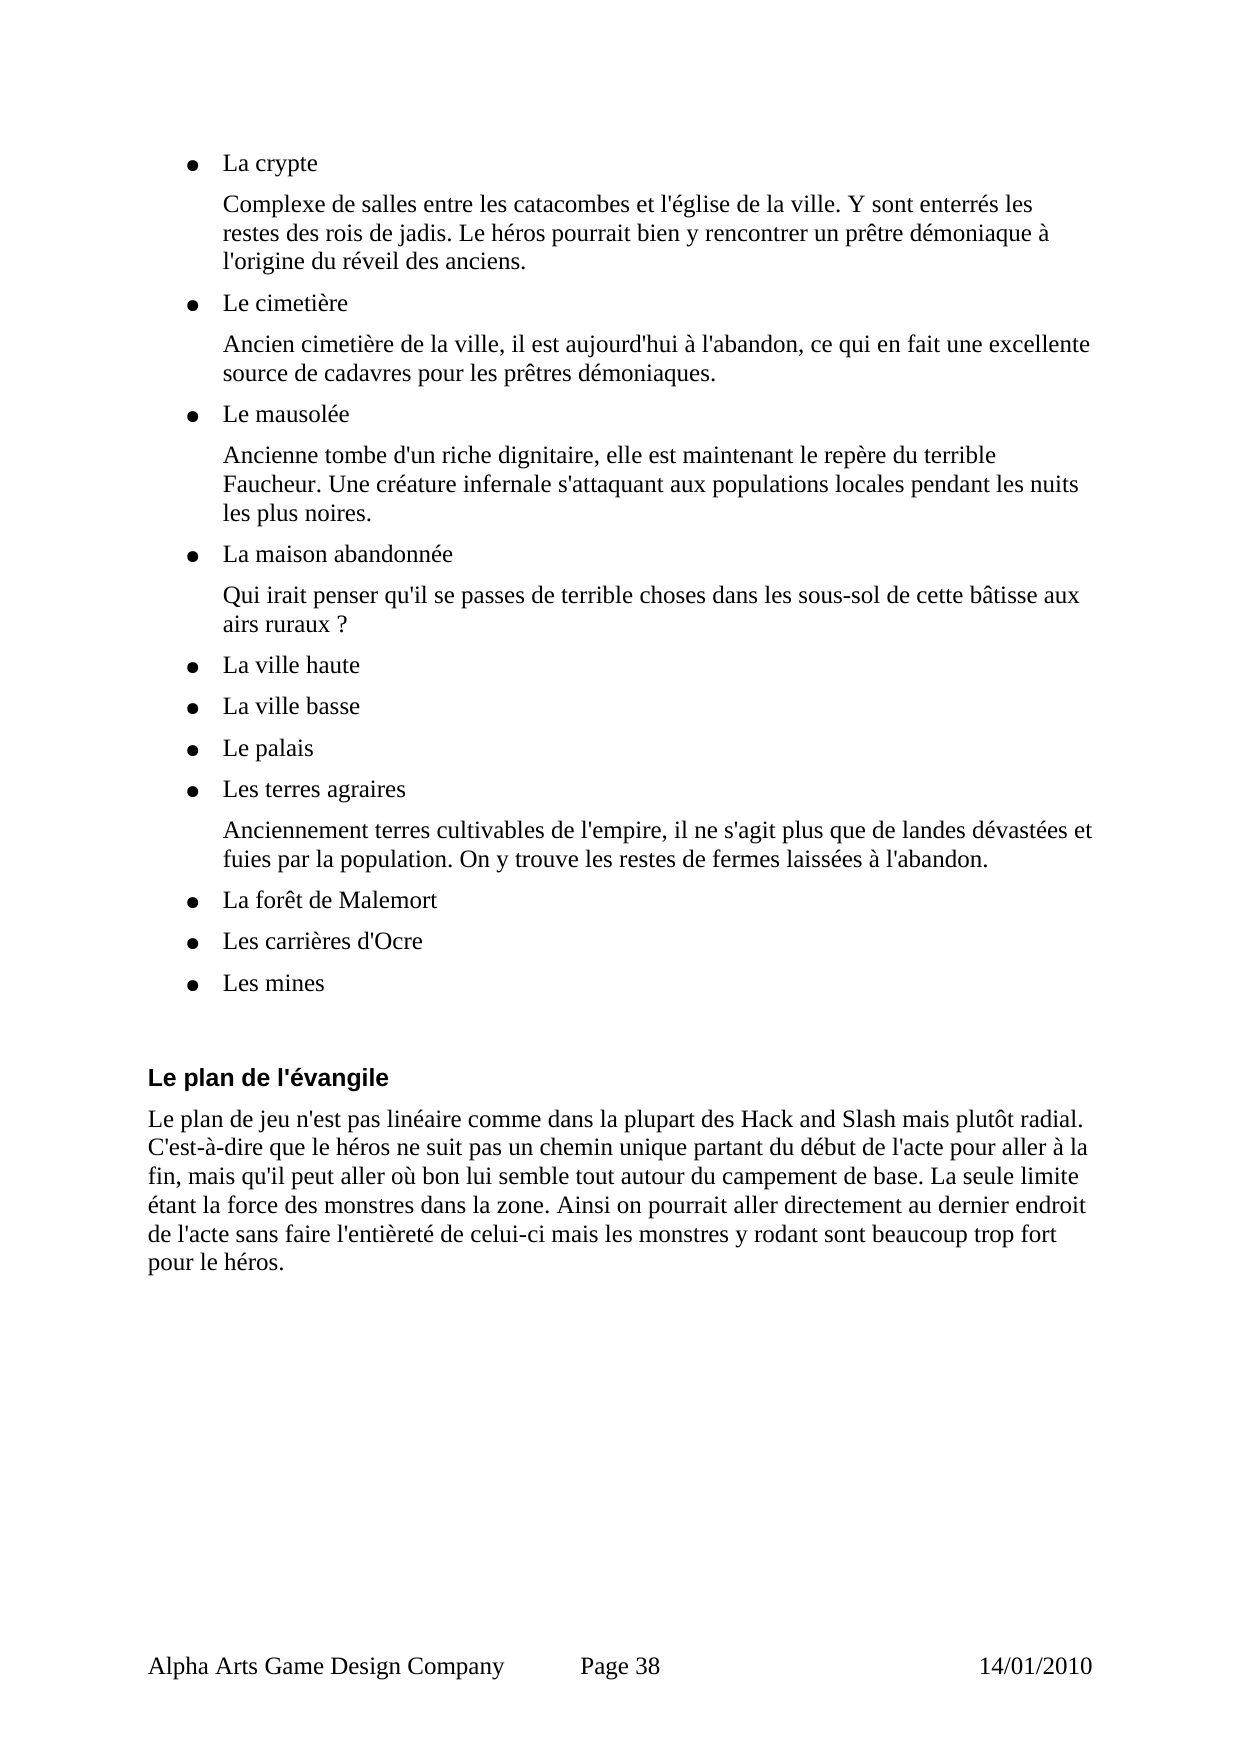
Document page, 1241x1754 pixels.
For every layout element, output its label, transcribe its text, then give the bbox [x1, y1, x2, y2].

list Le palais [185, 733, 1092, 761]
list La forêt de Malemort [185, 885, 1092, 914]
list Le mausolée [185, 399, 1092, 428]
list Qui irait penser qu'il se passes de terrible choses dans les sous-sol de cette bâtisse aux airs ruraux ? [185, 580, 1092, 638]
list La ville haute [185, 650, 1092, 679]
list Les carrières d'Ocre [185, 926, 1092, 955]
list Anciennement terres cultivables de l'empire, il ne s'agit plus que de landes dévastées et fuies par la population. On y trouve les restes de fermes laissées à l'abandon. [185, 815, 1092, 873]
list Les mines [185, 968, 1092, 996]
list La ville basse [185, 691, 1092, 720]
list Ancien cimetière de la ville, il est aujourd'hui à l'abandon, ce qui en fait une excellente source de cadavres pour les prêtres démoniaques. [185, 329, 1092, 386]
list La maison abandonnée [185, 539, 1092, 568]
list Le cimetière [185, 288, 1092, 316]
list Les terres agraires [185, 774, 1092, 803]
subtitle Le plan de l'évangile [148, 1063, 1092, 1091]
text Le plan de jeu n'est pas linéaire comme dans la plupart des Hack and Slash mais plutôt radial. C'est-à-dire que le héros ne suit pas un chemin unique partant du début de l'acte pour aller à la fin, mais qu'il peut aller où bon lui semble tout autour du campement de base. La seule limite étant la force des monstres dans la zone. Ainsi on pourrait aller directement au dernier endroit de l'acte sans faire l'entièreté de celui-ci mais les monstres y rodant sont beaucoup trop fort pour le héros. [148, 1104, 1092, 1276]
list Complexe de salles entre les catacombes et l'église de la ville. Y sont enterrés les restes des rois de jadis. Le héros pourrait bien y rencontrer un prêtre démoniaque à l'origine du réveil des anciens. [185, 189, 1092, 275]
list La crypte [185, 148, 1092, 176]
list Ancienne tombe d'un riche dignitaire, elle est maintenant le repère du terrible Faucheur. Une créature infernale s'attaquant aux populations locales pendant les nuits les plus noires. [185, 440, 1092, 526]
